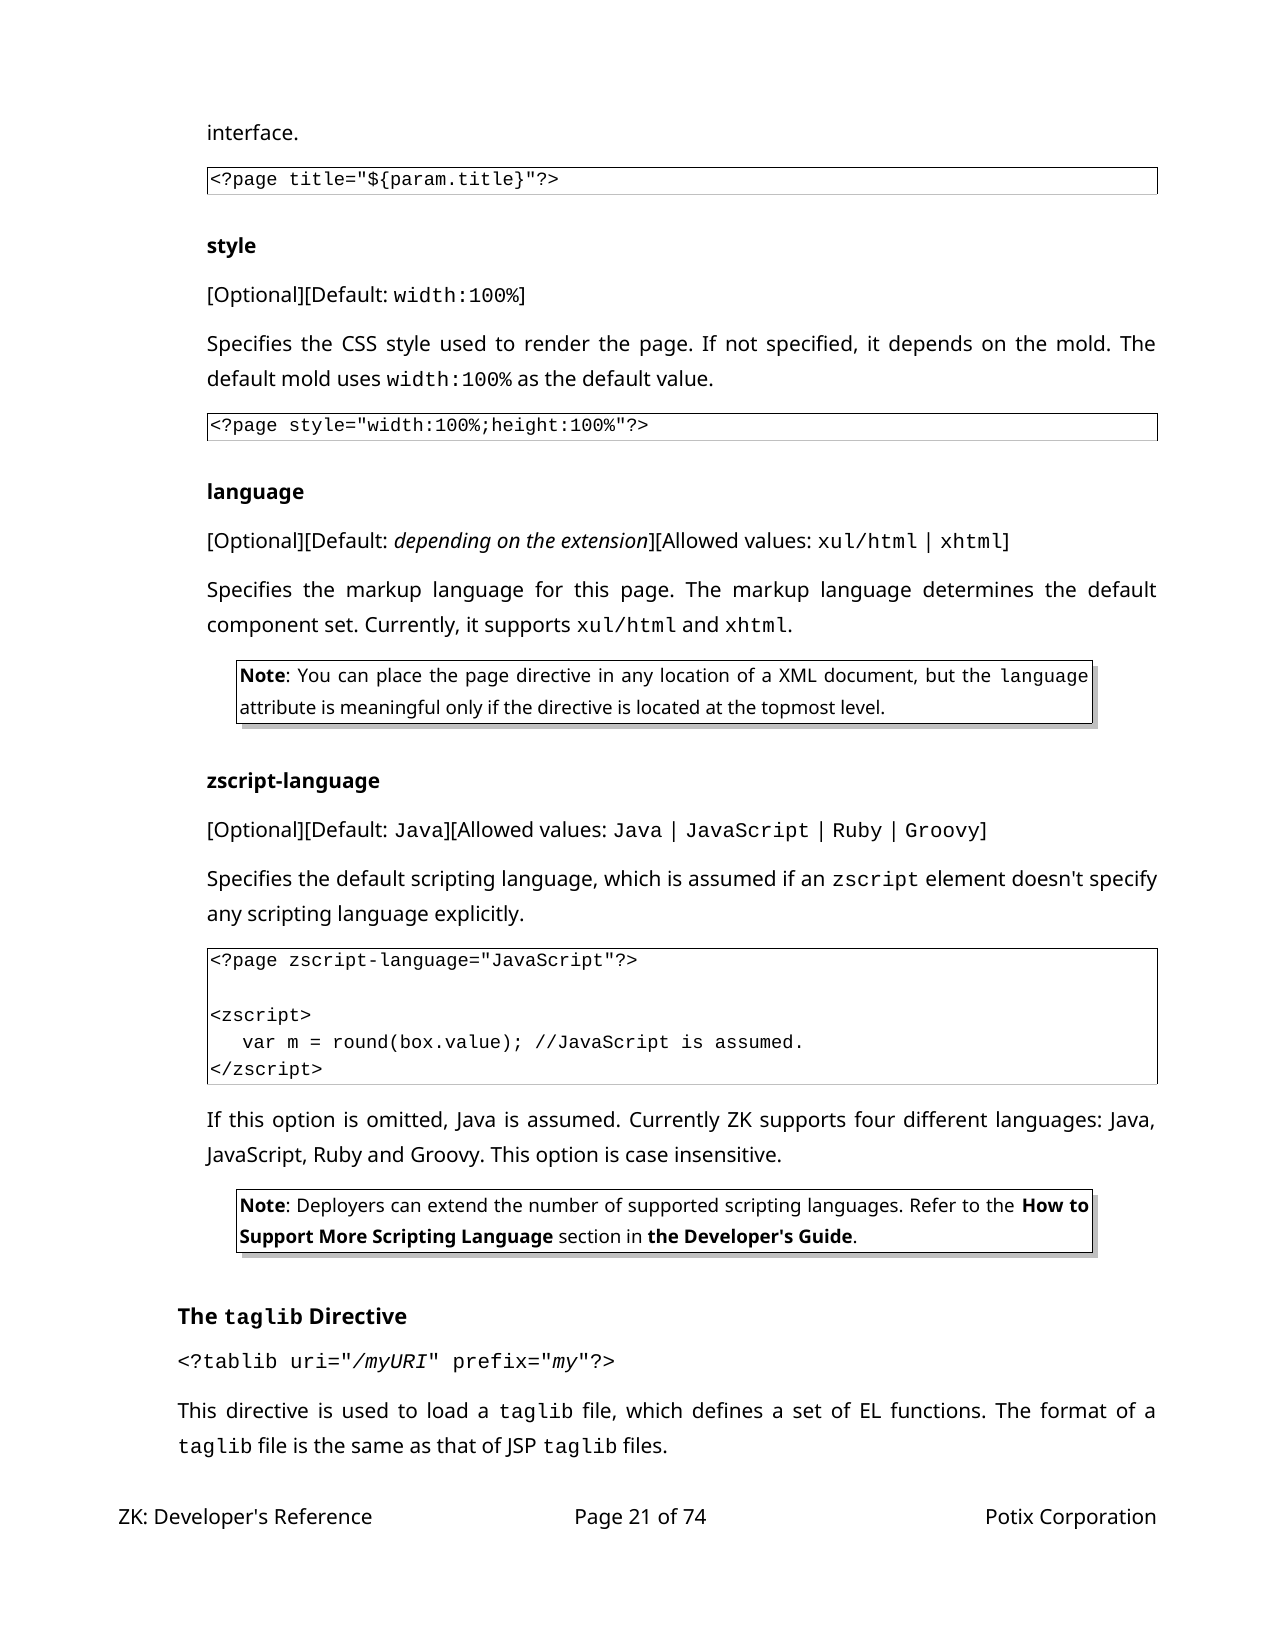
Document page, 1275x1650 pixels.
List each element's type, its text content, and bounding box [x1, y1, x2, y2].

text Specifies the markup language for this page. The markup language determines the default component set. Currently, it supports xul/html and xhtml. [207, 575, 1157, 639]
text <zscript> [208, 1003, 1157, 1027]
text [Optional][Default: width:100%] [207, 280, 1157, 308]
text [Optional][Default: Java][Allowed values: Java | JavaScript | Ruby | Groovy] [207, 815, 1157, 843]
text Specifies the default scripting language, which is assumed if an zscript element doesn't specify any scripting language explicitly. [207, 864, 1157, 928]
text <?tablib uri="/myURI" prefix="my"?> [177, 1352, 1157, 1375]
subtitle zscript-language [207, 766, 1157, 794]
text <?page zscript-language="JavaScript"?> [208, 949, 1157, 973]
text Specifies the CSS style used to render the page. If not specified, it depends on the mold. The default mold uses width:100% as the default value. [207, 329, 1157, 393]
text Note: Deployers can extend the number of supported scripting languages. Refer to the How to Support More Scripting Language section in the Developer's Guide. [237, 1190, 1092, 1252]
text Note: You can place the page directive in any location of a XML document, but the language attribute is meaningful only if the directive is located at the topmost level. [237, 661, 1092, 723]
text interface. [207, 118, 1157, 146]
text <?page style="width:100%;height:100%"?> [208, 414, 1157, 440]
subtitle language [207, 477, 1157, 506]
text var m = round(box.value); //JavaScript is assumed. [208, 1030, 1157, 1054]
text </zscript> [208, 1057, 1157, 1084]
text This directive is used to load a taglib file, which defines a set of EL functions. The format of a taglib file is the same as that of JSP taglib files. [177, 1396, 1157, 1460]
text [Optional][Default: depending on the extension][Allowed values: xul/html | xhtml] [207, 526, 1157, 555]
text If this option is omitted, Java is assumed. Currently ZK supports four different languages: Java, JavaScript, Ruby and Groovy. This option is case insensitive. [207, 1105, 1157, 1168]
subtitle The taglib Directive [177, 1301, 1157, 1331]
subtitle style [207, 231, 1157, 259]
text <?page title="${param.title}"?> [208, 168, 1157, 194]
